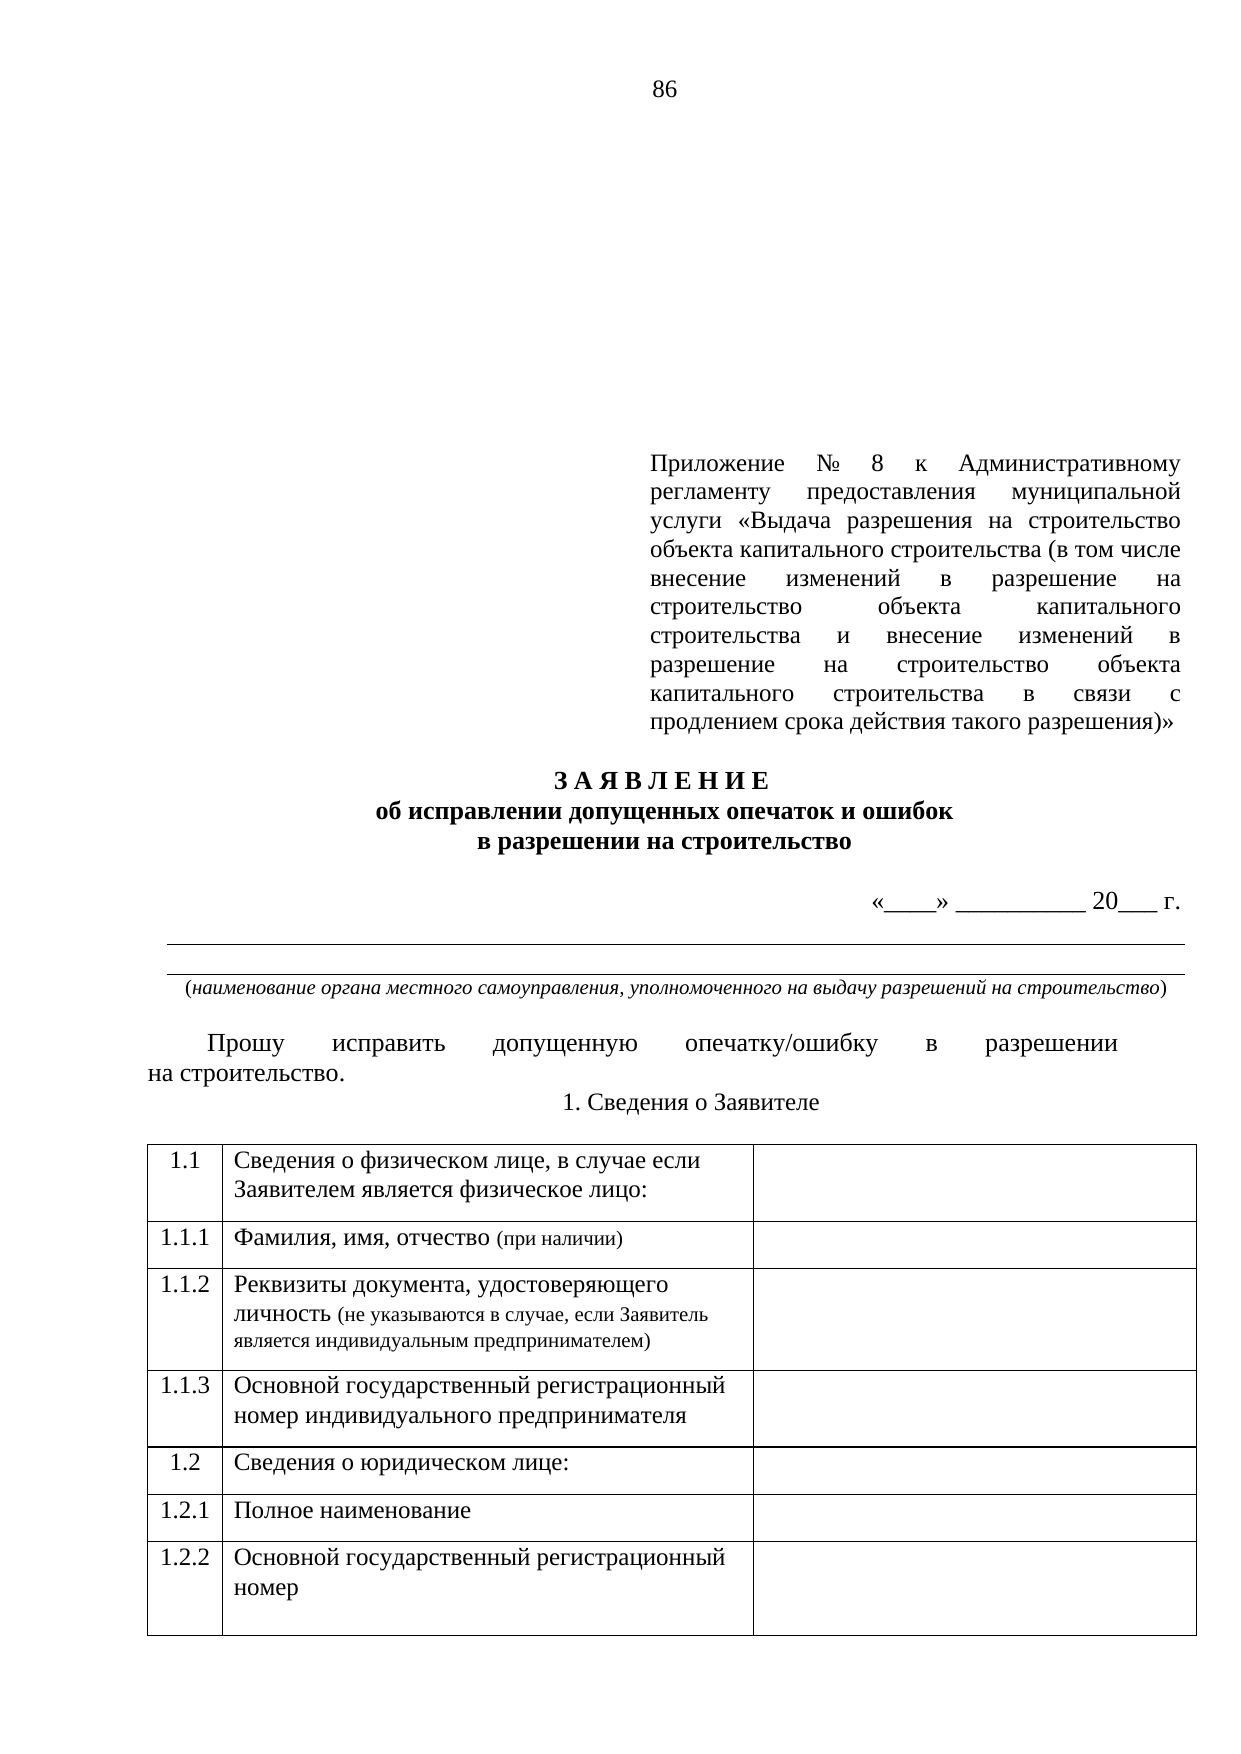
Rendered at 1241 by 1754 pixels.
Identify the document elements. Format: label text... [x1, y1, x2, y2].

table_cell [754, 1495, 1196, 1541]
table_cell [754, 1222, 1196, 1268]
text Прошу исправить допущенную опечатку/ошибку в разрешении на строительство. [148, 1027, 1167, 1087]
text З А Я В Л Е Н И Е [148, 765, 1181, 795]
table_cell Основной государственный регистрационный номер [223, 1542, 753, 1635]
table_cell [754, 1542, 1196, 1635]
table_cell 1.1 [148, 1145, 222, 1221]
table_cell 1.1.2 [148, 1269, 222, 1369]
text об исправлении допущенных опечаток и ошибок в разрешении на строительство [148, 795, 1181, 855]
table_header [167, 915, 1185, 944]
table_cell Фамилия, имя, отчество (при наличии) [223, 1222, 753, 1268]
table_cell [754, 1269, 1196, 1369]
table_cell (наименование органа местного самоуправления, уполномоченного на выдачу разрешений на строительство) [167, 975, 1185, 1027]
table_cell Полное наименование [223, 1495, 753, 1541]
text Приложение № 8 к Административному регламенту предоставления муниципальной услуги «Выдача разрешения на строительство объекта капитального строительства (в том числе внесение изменений в разрешение на строительство объекта капитального строительства и внесение изменений в разрешение на строительство объекта капитального строительства в связи с продлением срока действия такого разрешения)» [650, 448, 1181, 735]
table_cell [754, 1145, 1196, 1221]
table_cell [754, 1371, 1196, 1446]
text «____» __________ 20___ г. [148, 885, 1181, 915]
table_cell 1.1.3 [148, 1371, 222, 1446]
table_cell Реквизиты документа, удостоверяющего личность (не указываются в случае, если Заявитель является индивидуальным предпринимателем) [223, 1269, 753, 1369]
table_header 1. Сведения о Заявителе [148, 1088, 1196, 1144]
table_cell 1.2 [148, 1448, 222, 1494]
table_cell [167, 945, 1185, 974]
table_cell 1.2.1 [148, 1495, 222, 1541]
table_cell Сведения о юридическом лице: [223, 1448, 753, 1494]
table_cell 1.1.1 [148, 1222, 222, 1268]
table_cell 1.2.2 [148, 1542, 222, 1635]
table_cell Основной государственный регистрационный номер индивидуального предпринимателя [223, 1371, 753, 1446]
table_cell Сведения о физическом лице, в случае если Заявителем является физическое лицо: [223, 1145, 753, 1221]
table_cell [754, 1448, 1196, 1494]
